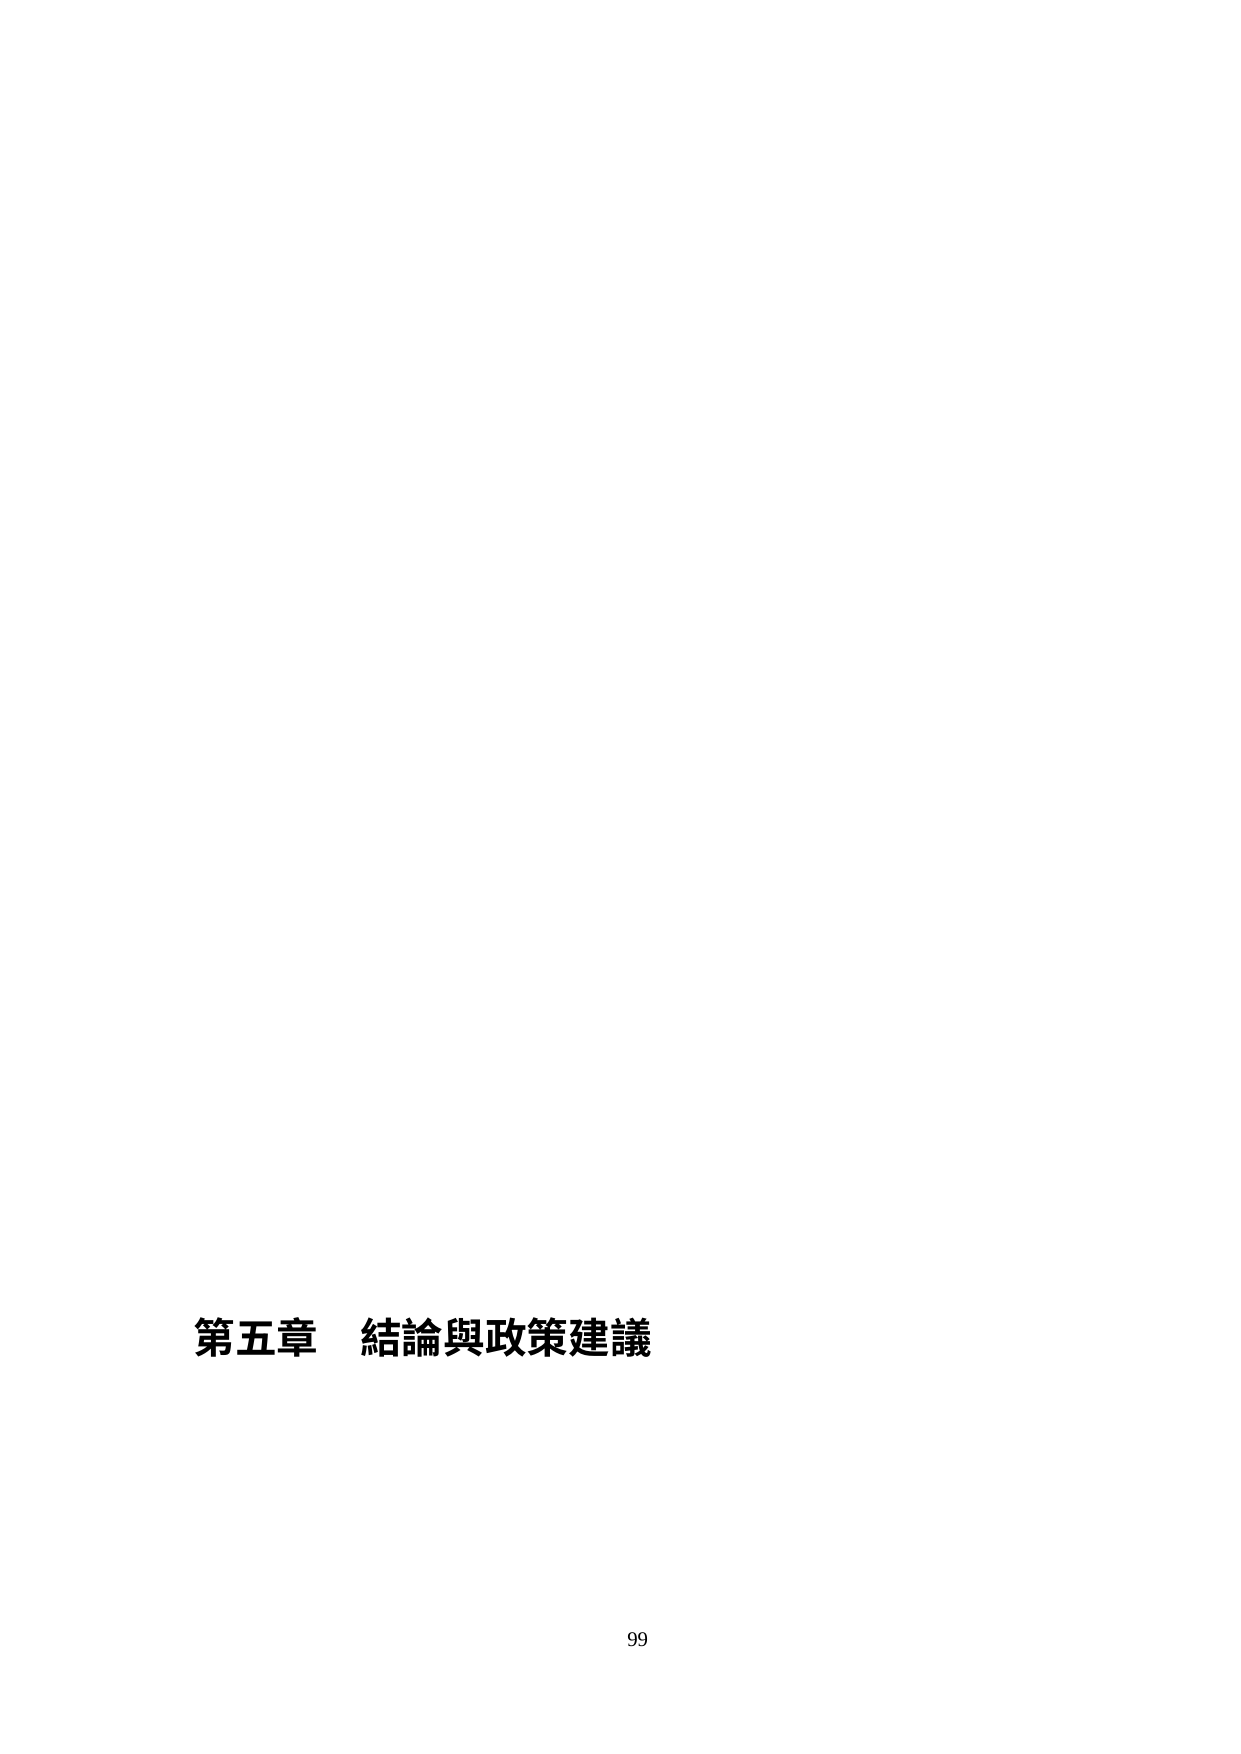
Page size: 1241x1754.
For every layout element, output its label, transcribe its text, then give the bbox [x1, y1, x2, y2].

subtitle 結論與政策建議 [193, 1298, 1087, 1373]
